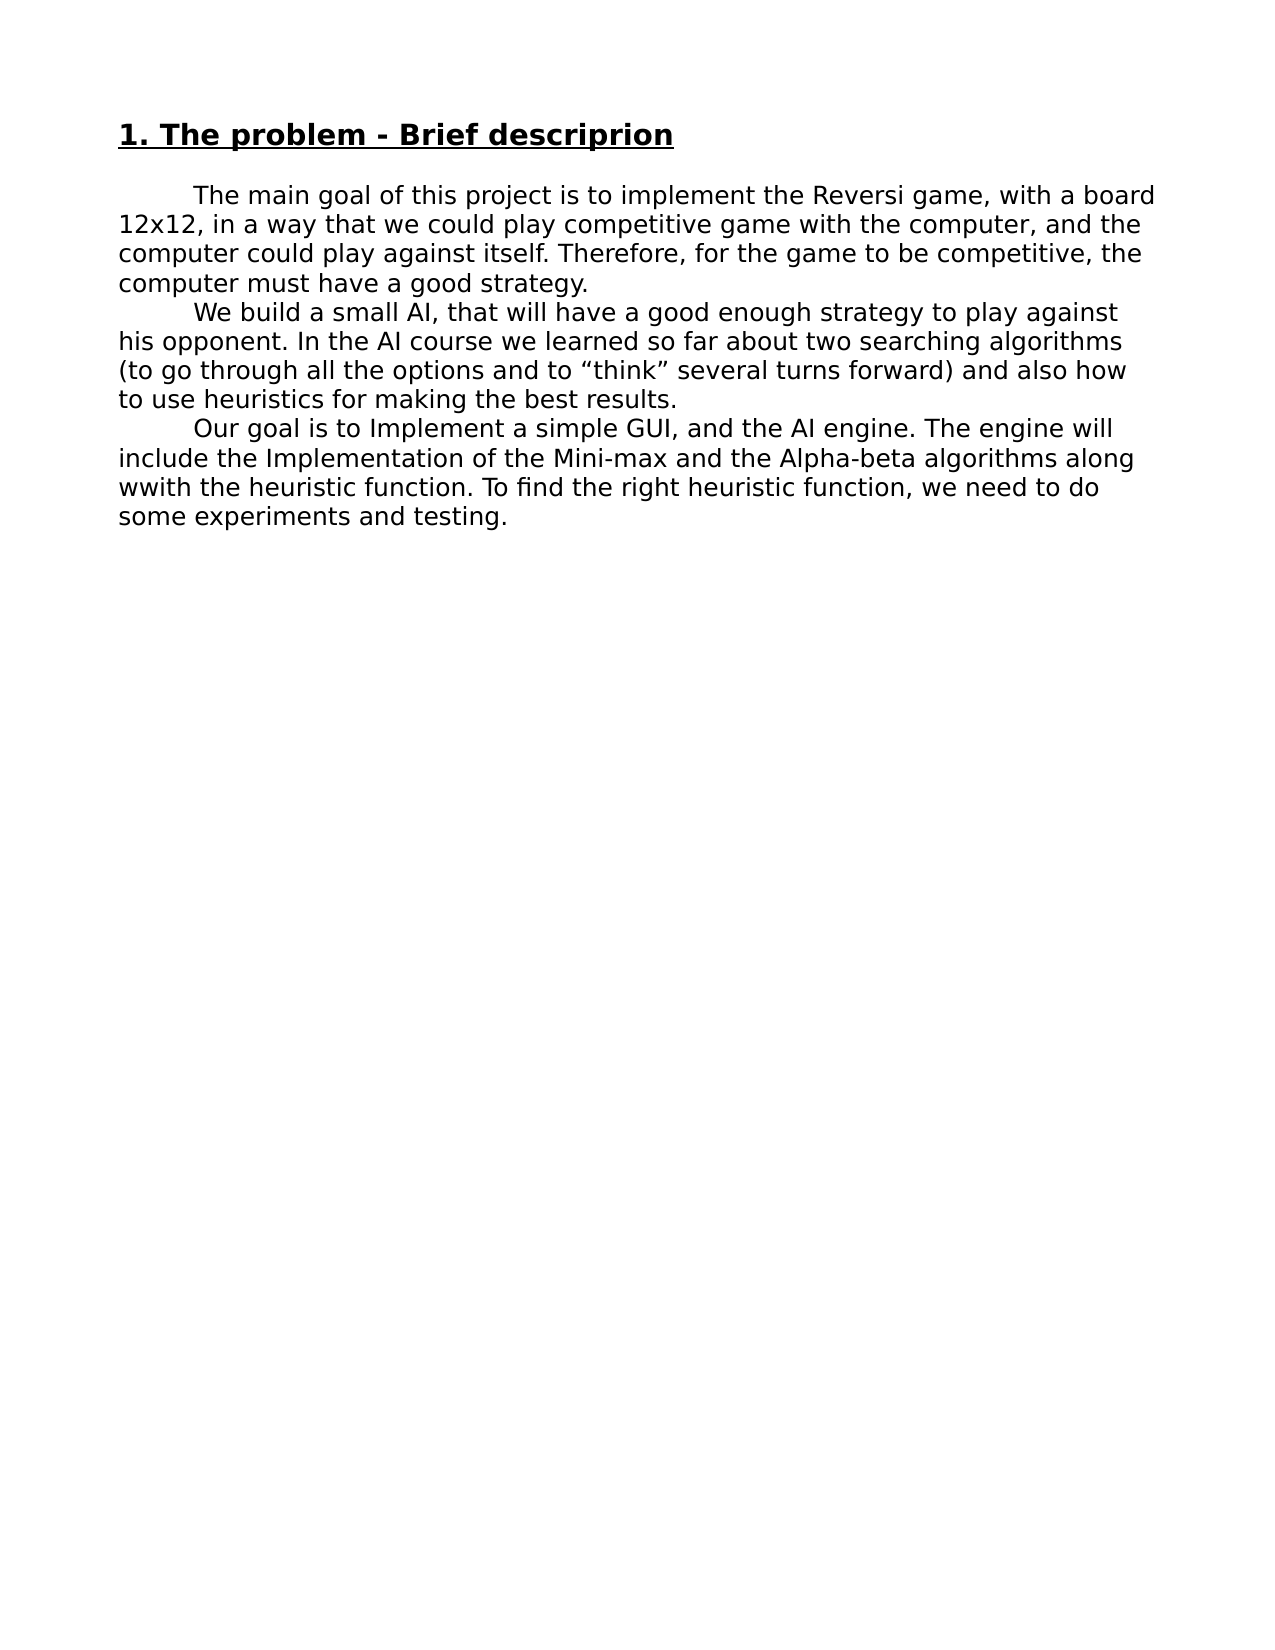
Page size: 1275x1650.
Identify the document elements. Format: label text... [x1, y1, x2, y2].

text We build a small AI, that will have a good enough strategy to play against his opponent. In the AI course we learned so far about two searching algorithms (to go through all the options and to “think” several turns forward) and also how to use heuristics for making the best results. [118, 298, 1157, 414]
text The main goal of this project is to implement the Reversi game, with a board 12x12, in a way that we could play competitive game with the computer, and the computer could play against itself. Therefore, for the game to be competitive, the computer must have a good strategy. [118, 181, 1157, 298]
text Our goal is to Implement a simple GUI, and the AI engine. The engine will include the Implementation of the Mini-max and the Alpha-beta algorithms along wwith the heuristic function. To find the right heuristic function, we need to do some experiments and testing. [118, 414, 1157, 531]
text 1. The problem - Brief descriprion [118, 118, 1157, 152]
